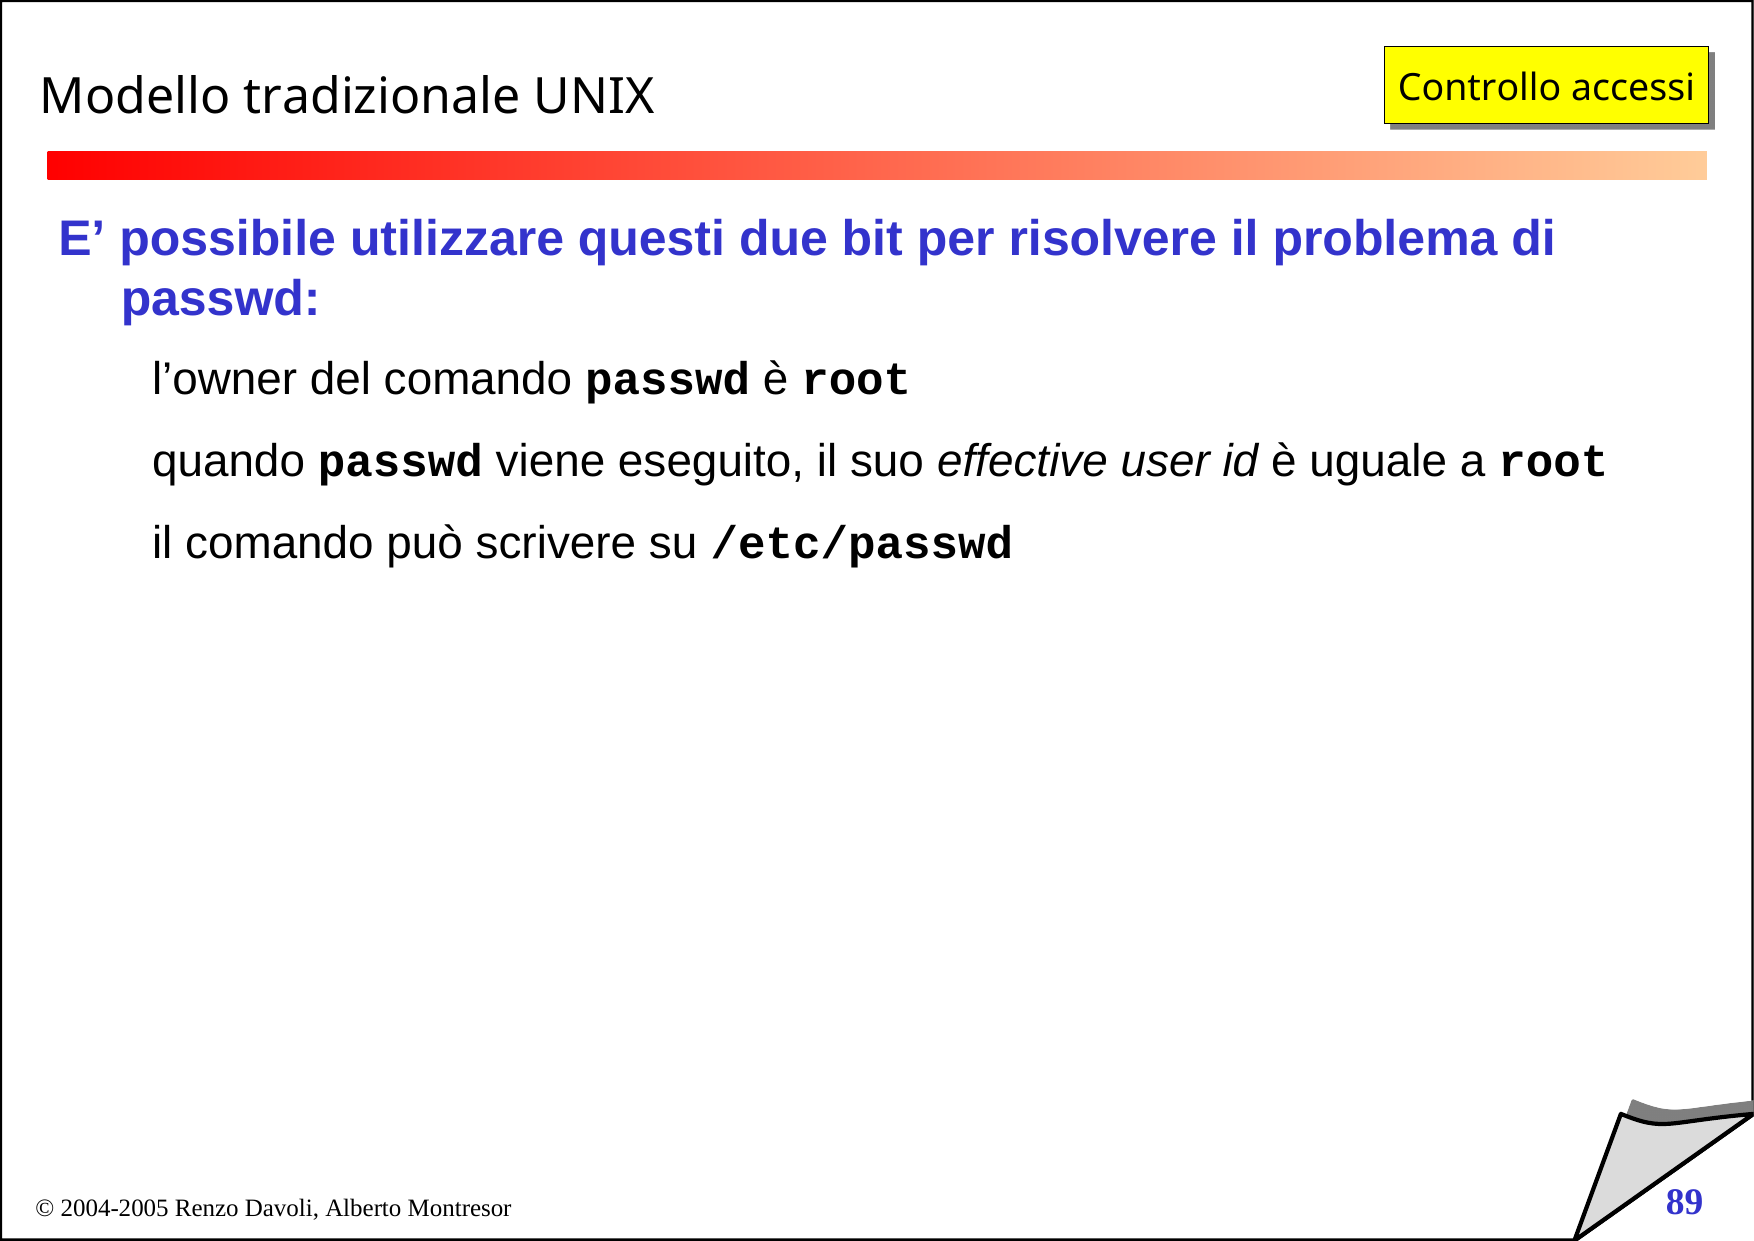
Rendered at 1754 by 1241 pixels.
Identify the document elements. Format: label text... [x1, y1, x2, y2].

text_box Controllo accessi [1384, 46, 1709, 124]
title Modello tradizionale UNIX [40, 53, 1713, 140]
list E’ possibile utilizzare questi due bit per risolvere il problema di passwd: l’owner del comando passwd è root quando passwd viene eseguito, il suo effective user id è uguale a root il comando può scrivere su /etc/passwd [58, 206, 1695, 799]
